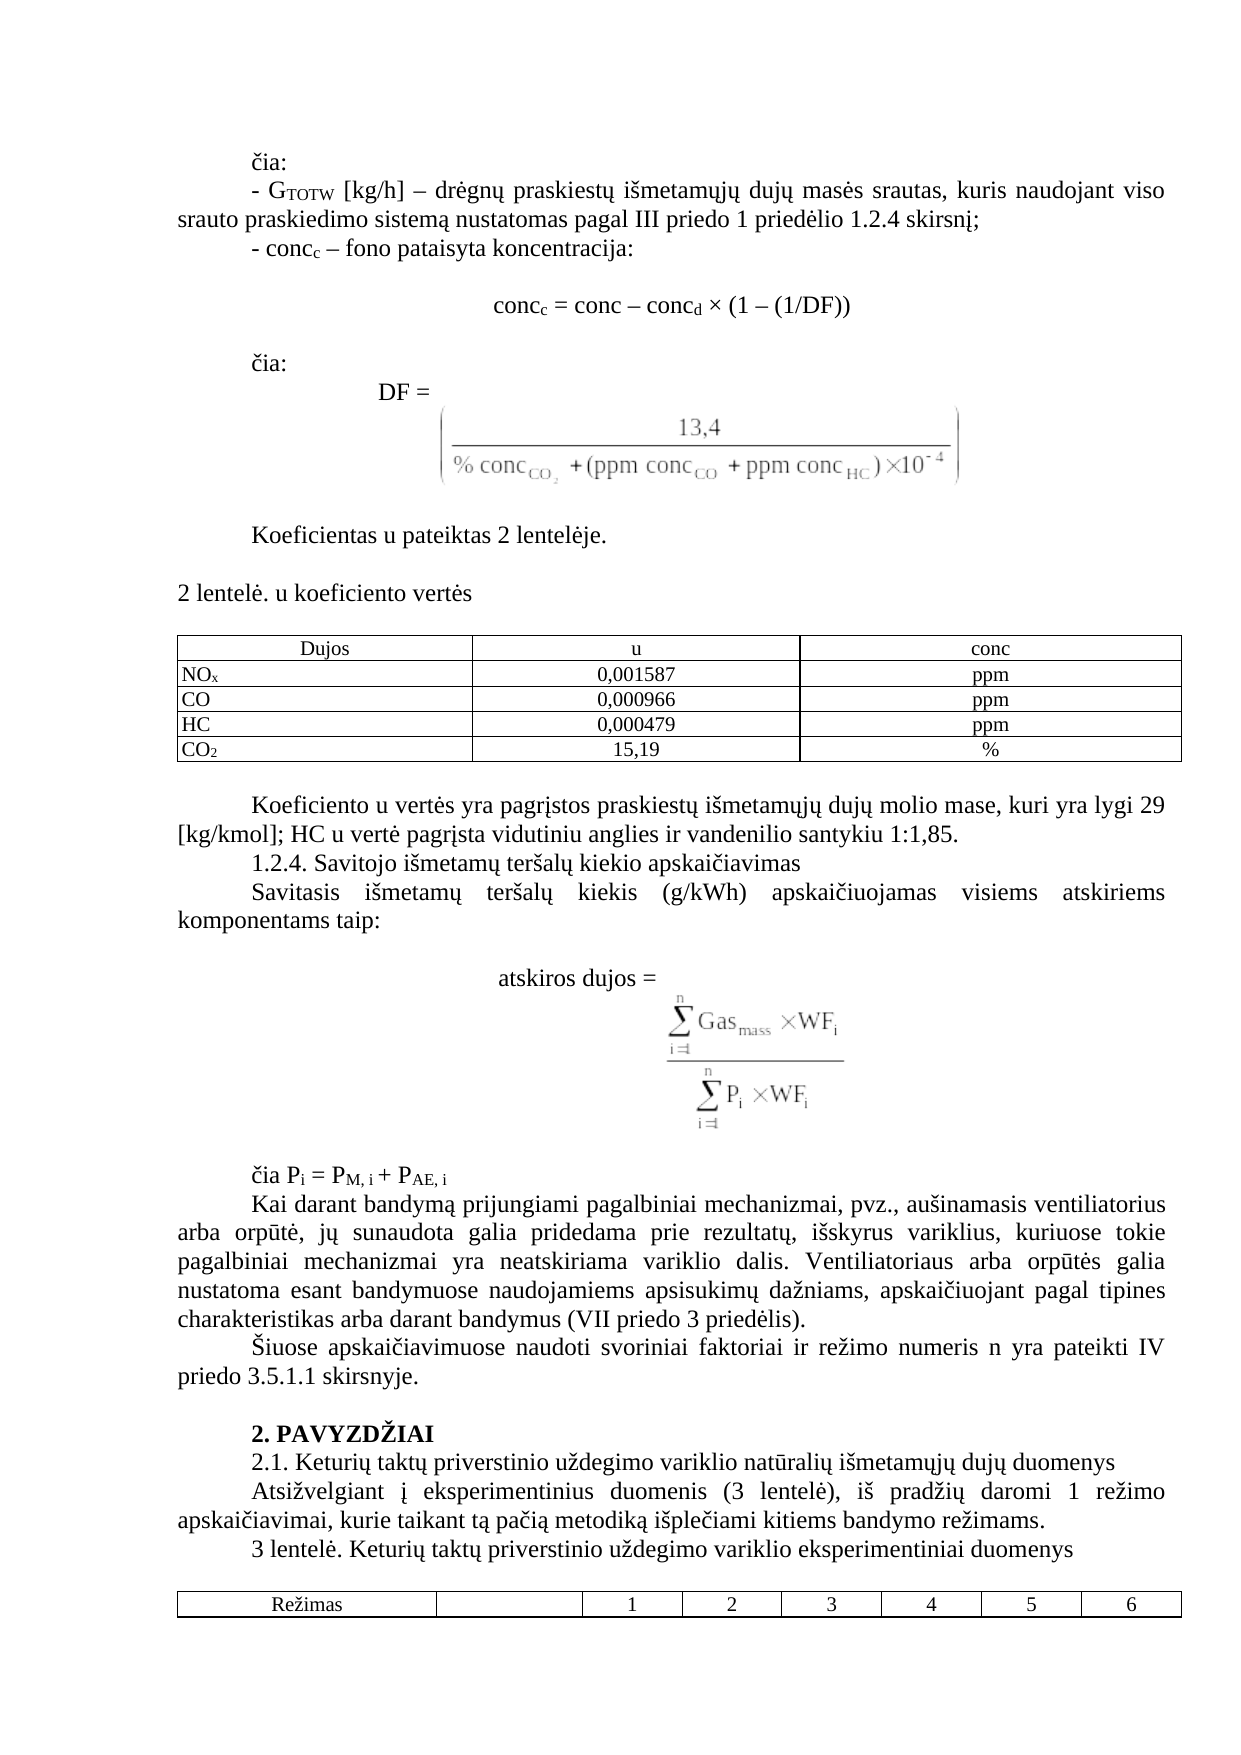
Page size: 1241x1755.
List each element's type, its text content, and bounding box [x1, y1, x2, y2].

table_cell ppm [801, 687, 1181, 711]
table_header 1 [583, 1592, 682, 1616]
table_cell % [801, 737, 1181, 761]
table_cell ppm [801, 712, 1181, 736]
text atskiros dujos = [177, 963, 1166, 1131]
table_cell CO [178, 687, 472, 711]
text Kai darant bandymą prijungiami pagalbiniai mechanizmai, pvz., aušinamasis ventiliatorius arba orpūtė, jų sunaudota galia pridedama prie rezultatų, išskyrus variklius, kuriuose tokie pagalbiniai mechanizmai yra neatskiriama variklio dalis. Ventiliatoriaus arba orpūtės galia nustatoma esant bandymuose naudojamiems apsisukimų dažniams, apskaičiuojant pagal tipines charakteristikas arba darant bandymus (VII priedo 3 priedėlis). [177, 1189, 1166, 1332]
table_header 6 [1082, 1592, 1181, 1616]
text - concc – fono pataisyta koncentracija: [177, 233, 1166, 262]
table_cell CO2 [178, 737, 472, 761]
table_header conc [801, 636, 1181, 660]
text concc = conc – concd × (1 – (1/DF)) [177, 291, 1166, 319]
table_cell 0,000479 [473, 712, 799, 736]
table_cell HC [178, 712, 472, 736]
table_cell ppm [801, 661, 1181, 686]
text čia: [177, 147, 1166, 176]
text 2. PAVYZDŽIAI [177, 1419, 1166, 1447]
text Šiuose apskaičiavimuose naudoti svoriniai faktoriai ir režimo numeris n yra pateikti IV priedo 3.5.1.1 skirsnyje. [177, 1332, 1166, 1390]
table_cell NOx [178, 661, 472, 686]
text čia Pi = PM, i + PAE, i [177, 1160, 1166, 1189]
text DF = [177, 377, 1166, 492]
table_header 3 [782, 1592, 881, 1616]
table_header u [473, 636, 799, 660]
text Koeficientas u pateiktas 2 lentelėje. [177, 520, 1166, 549]
table_cell 0,001587 [473, 661, 799, 686]
text 3 lentelė. Keturių taktų priverstinio uždegimo variklio eksperimentiniai duomenys [177, 1534, 1166, 1562]
text 1.2.4. Savitojo išmetamų teršalų kiekio apskaičiavimas [177, 848, 1166, 877]
text 2 lentelė. u koeficiento vertės [177, 578, 1166, 607]
table_cell 0,000966 [473, 687, 799, 711]
table_header Režimas [178, 1592, 436, 1616]
table_header 2 [683, 1592, 781, 1616]
text Koeficiento u vertės yra pagrįstos praskiestų išmetamųjų dujų molio mase, kuri yra lygi 29 [kg/kmol]; HC u vertė pagrįsta vidutiniu anglies ir vandenilio santykiu 1:1,85. [177, 791, 1166, 848]
table_header 4 [882, 1592, 981, 1616]
table_header [437, 1592, 582, 1616]
text Atsižvelgiant į eksperimentinius duomenis (3 lentelė), iš pradžių daromi 1 režimo apskaičiavimai, kurie taikant tą pačią metodiką išplečiami kitiems bandymo režimams. [177, 1476, 1166, 1534]
text Savitasis išmetamų teršalų kiekis (g/kWh) apskaičiuojamas visiems atskiriems komponentams taip: [177, 877, 1166, 934]
table_header Dujos [178, 636, 472, 660]
text - GTOTW [kg/h] – drėgnų praskiestų išmetamųjų dujų masės srautas, kuris naudojant viso srauto praskiedimo sistemą nustatomas pagal III priedo 1 priedėlio 1.2.4 skirsnį; [177, 176, 1166, 233]
table_header 5 [982, 1592, 1081, 1616]
text 2.1. Keturių taktų priverstinio uždegimo variklio natūralių išmetamųjų dujų duomenys [177, 1447, 1166, 1476]
text čia: [177, 348, 1166, 377]
table_cell 15,19 [473, 737, 799, 761]
